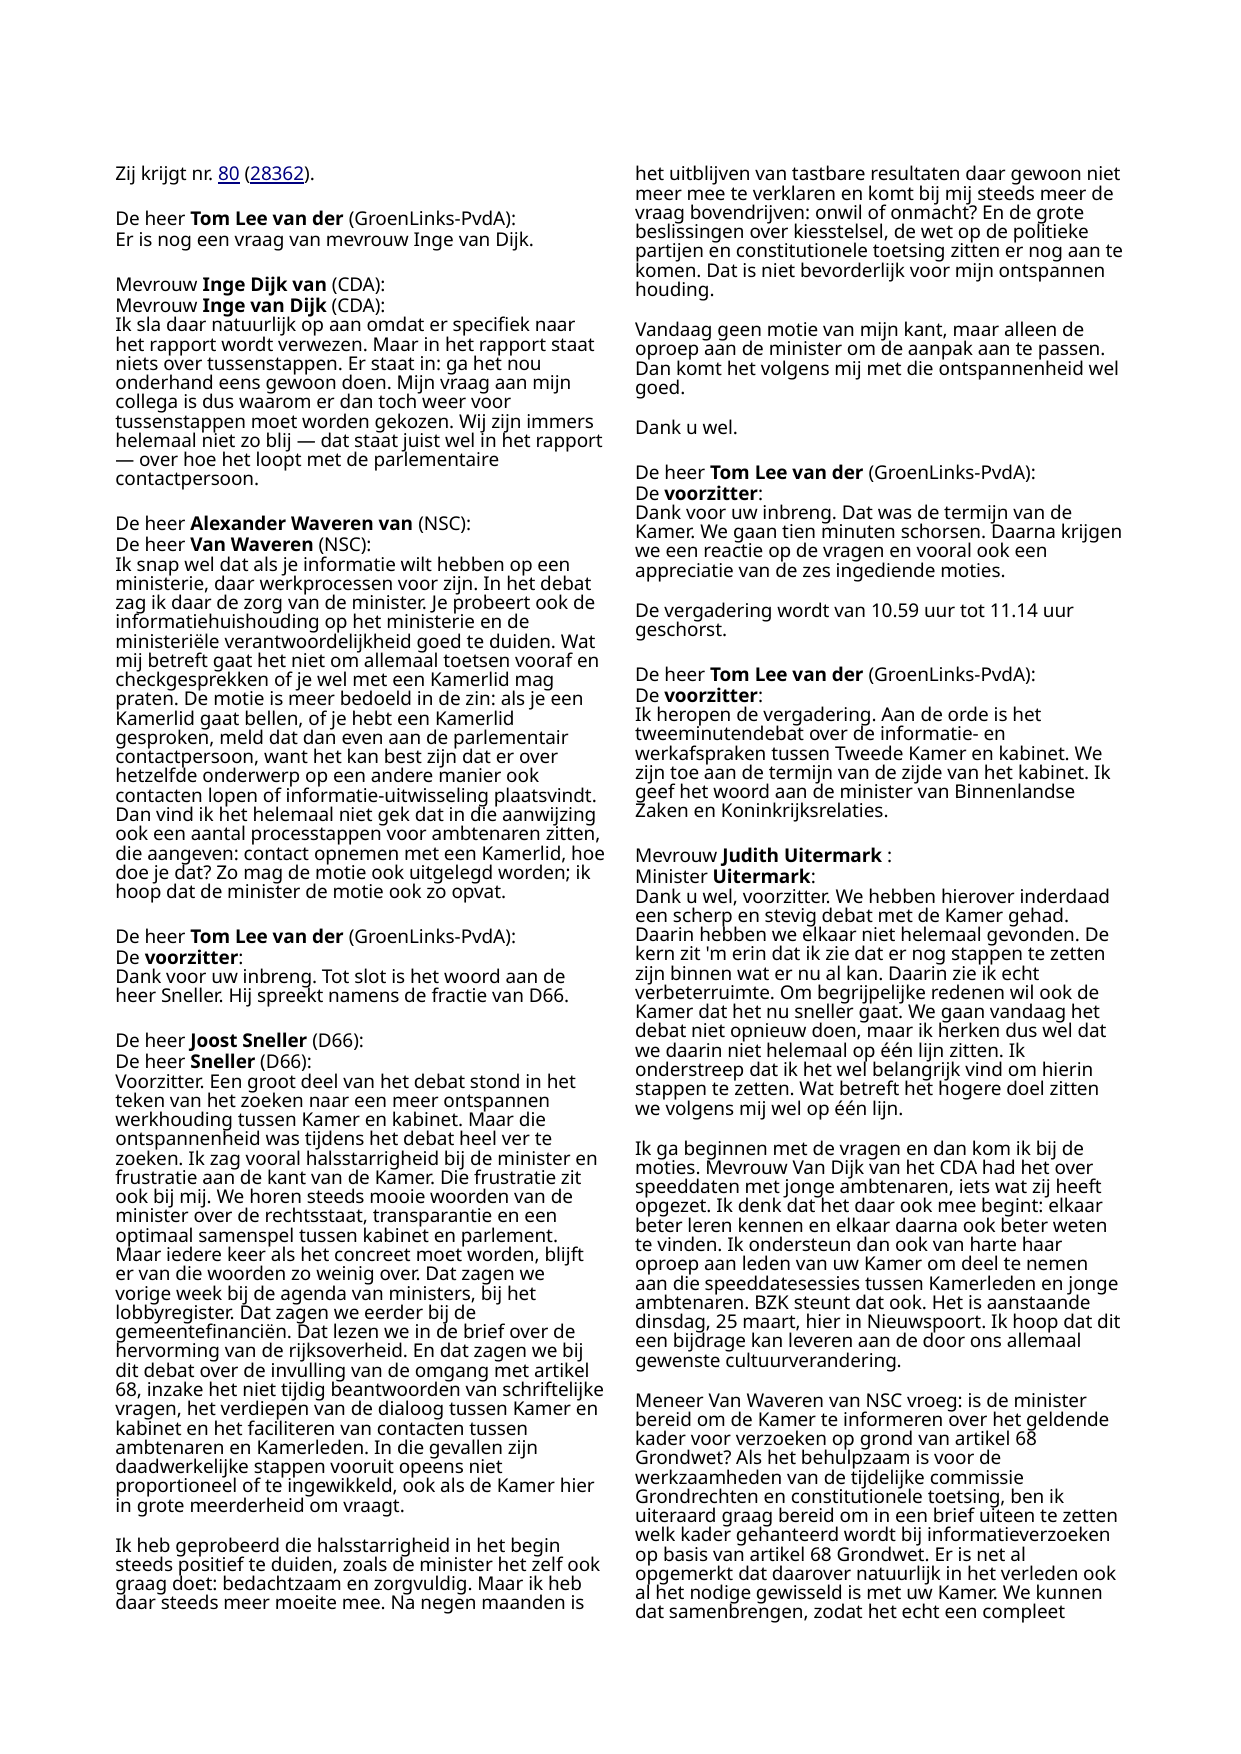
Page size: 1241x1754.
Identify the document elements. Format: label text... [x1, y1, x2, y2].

text De voorzitter: [115, 949, 605, 968]
text Ik sla daar natuurlijk op aan omdat er specifiek naar het rapport wordt verwezen. Maar in het rapport staat niets over tussenstappen. Er staat in: ga het nou onderhand eens gewoon doen. Mijn vraag aan mijn collega is dus waarom er dan toch weer voor tussenstappen moet worden gekozen. Wij zijn immers helemaal niet zo blij — dat staat juist wel in het rapport — over hoe het loopt met de parlementaire contactpersoon. [115, 316, 605, 490]
text De heer Tom Lee van der (GroenLinks-PvdA): [635, 459, 1125, 484]
text Ik heb geprobeerd die halsstarrigheid in het begin steeds positief te duiden, zoals de minister het zelf ook graag doet: bedachtzaam en zorgvuldig. Maar ik heb daar steeds meer moeite mee. Na negen maanden is [115, 1537, 605, 1614]
text De voorzitter: [635, 687, 1125, 706]
text De heer Tom Lee van der (GroenLinks-PvdA): [115, 923, 605, 949]
text Ik ga beginnen met de vragen en dan kom ik bij de moties. Mevrouw Van Dijk van het CDA had het over speeddaten met jonge ambtenaren, iets wat zij heeft opgezet. Ik denk dat het daar ook mee begint: elkaar beter leren kennen en elkaar daarna ook beter weten te vinden. Ik ondersteun dan ook van harte haar oproep aan leden van uw Kamer om deel te nemen aan die speeddatesessies tussen Kamerleden en jonge ambtenaren. BZK steunt dat ook. Het is aanstaande dinsdag, 25 maart, hier in Nieuwspoort. Ik hoop dat dit een bijdrage kan leveren aan de door ons allemaal gewenste cultuurverandering. [635, 1139, 1125, 1371]
text het uitblijven van tastbare resultaten daar gewoon niet meer mee te verklaren en komt bij mij steeds meer de vraag bovendrijven: onwil of onmacht? En de grote beslissingen over kiesstelsel, de wet op de politieke partijen en constitutionele toetsing zitten er nog aan te komen. Dat is niet bevorderlijk voor mijn ontspannen houding. [635, 165, 1125, 300]
text Zij krijgt nr. 80 (28362). [115, 165, 605, 184]
text Voorzitter. Een groot deel van het debat stond in het teken van het zoeken naar een meer ontspannen werkhouding tussen Kamer en kabinet. Maar die ontspannenheid was tijdens het debat heel ver te zoeken. Ik zag vooral halsstarrigheid bij de minister en frustratie aan de kant van de Kamer. Die frustratie zit ook bij mij. We horen steeds mooie woorden van de minister over de rechtsstaat, transparantie en een optimaal samenspel tussen kabinet en parlement. Maar iedere keer als het concreet moet worden, blijft er van die woorden zo weinig over. Dat zagen we vorige week bij de agenda van ministers, bij het lobbyregister. Dat zagen we eerder bij de gemeentefinanciën. Dat lezen we in de brief over de hervorming van de rijksoverheid. En dat zagen we bij dit debat over de invulling van de omgang met artikel 68, inzake het niet tijdig beantwoorden van schriftelijke vragen, het verdiepen van de dialoog tussen Kamer en kabinet en het faciliteren van contacten tussen ambtenaren en Kamerleden. In die gevallen zijn daadwerkelijke stappen vooruit opeens niet proportioneel of te ingewikkeld, ook als de Kamer hier in grote meerderheid om vraagt. [115, 1073, 605, 1516]
text Ik heropen de vergadering. Aan de orde is het tweeminutendebat over de informatie- en werkafspraken tussen Tweede Kamer en kabinet. We zijn toe aan de termijn van de zijde van het kabinet. Ik geef het woord aan de minister van Binnenlandse Zaken en Koninkrijksrelaties. [635, 706, 1125, 822]
text De heer Sneller (D66): [115, 1053, 605, 1073]
text De heer Tom Lee van der (GroenLinks-PvdA): [115, 205, 605, 231]
text De heer Van Waveren (NSC): [115, 536, 605, 556]
text De heer Joost Sneller (D66): [115, 1028, 605, 1053]
text Dank voor uw inbreng. Tot slot is het woord aan de heer Sneller. Hij spreekt namens de fractie van D66. [115, 968, 605, 1007]
text De heer Tom Lee van der (GroenLinks-PvdA): [635, 661, 1125, 687]
text De vergadering wordt van 10.59 uur tot 11.14 uur geschorst. [635, 602, 1125, 640]
text Mevrouw Judith Uitermark : [635, 843, 1125, 868]
text Mevrouw Inge van Dijk (CDA): [115, 297, 605, 316]
text Vandaag geen motie van mijn kant, maar alleen de oproep aan de minister om de aanpak aan te passen. Dan komt het volgens mij met die ontspannenheid wel goed. [635, 321, 1125, 398]
text Dank u wel, voorzitter. We hebben hierover inderdaad een scherp en stevig debat met de Kamer gehad. Daarin hebben we elkaar niet helemaal gevonden. De kern zit 'm erin dat ik zie dat er nog stappen te zetten zijn binnen wat er nu al kan. Daarin zie ik echt verbeterruimte. Om begrijpelijke redenen wil ook de Kamer dat het nu sneller gaat. We gaan vandaag het debat niet opnieuw doen, maar ik herken dus wel dat we daarin niet helemaal op één lijn zitten. Ik onderstreep dat ik het wel belangrijk vind om hierin stappen te zetten. Wat betreft het hogere doel zitten we volgens mij wel op één lijn. [635, 888, 1125, 1119]
text Dank voor uw inbreng. Dat was de termijn van de Kamer. We gaan tien minuten schorsen. Daarna krijgen we een reactie op de vragen en vooral ook een appreciatie van de zes ingediende moties. [635, 504, 1125, 581]
text Meneer Van Waveren van NSC vroeg: is de minister bereid om de Kamer te informeren over het geldende kader voor verzoeken op grond van artikel 68 Grondwet? Als het behulpzaam is voor de werkzaamheden van de tijdelijke commissie Grondrechten en constitutionele toetsing, ben ik uiteraard graag bereid om in een brief uiteen te zetten welk kader gehanteerd wordt bij informatieverzoeken op basis van artikel 68 Grondwet. Er is net al opgemerkt dat daarover natuurlijk in het verleden ook al het nodige gewisseld is met uw Kamer. We kunnen dat samenbrengen, zodat het echt een compleet [635, 1392, 1125, 1623]
text Ik snap wel dat als je informatie wilt hebben op een ministerie, daar werkprocessen voor zijn. In het debat zag ik daar de zorg van de minister. Je probeert ook de informatiehuishouding op het ministerie en de ministeriële verantwoordelijkheid goed te duiden. Wat mij betreft gaat het niet om allemaal toetsen vooraf en checkgesprekken of je wel met een Kamerlid mag praten. De motie is meer bedoeld in de zin: als je een Kamerlid gaat bellen, of je hebt een Kamerlid gesproken, meld dat dan even aan de parlementair contactpersoon, want het kan best zijn dat er over hetzelfde onderwerp op een andere manier ook contacten lopen of informatie-uitwisseling plaatsvindt. Dan vind ik het helemaal niet gek dat in die aanwijzing ook een aantal processtappen voor ambtenaren zitten, die aangeven: contact opnemen met een Kamerlid, hoe doe je dat? Zo mag de motie ook uitgelegd worden; ik hoop dat de minister de motie ook zo opvat. [115, 556, 605, 902]
text De voorzitter: [635, 484, 1125, 504]
text Mevrouw Inge Dijk van (CDA): [115, 271, 605, 297]
text De heer Alexander Waveren van (NSC): [115, 511, 605, 536]
text Minister Uitermark: [635, 868, 1125, 888]
text Dank u wel. [635, 419, 1125, 438]
text Er is nog een vraag van mevrouw Inge van Dijk. [115, 231, 605, 250]
